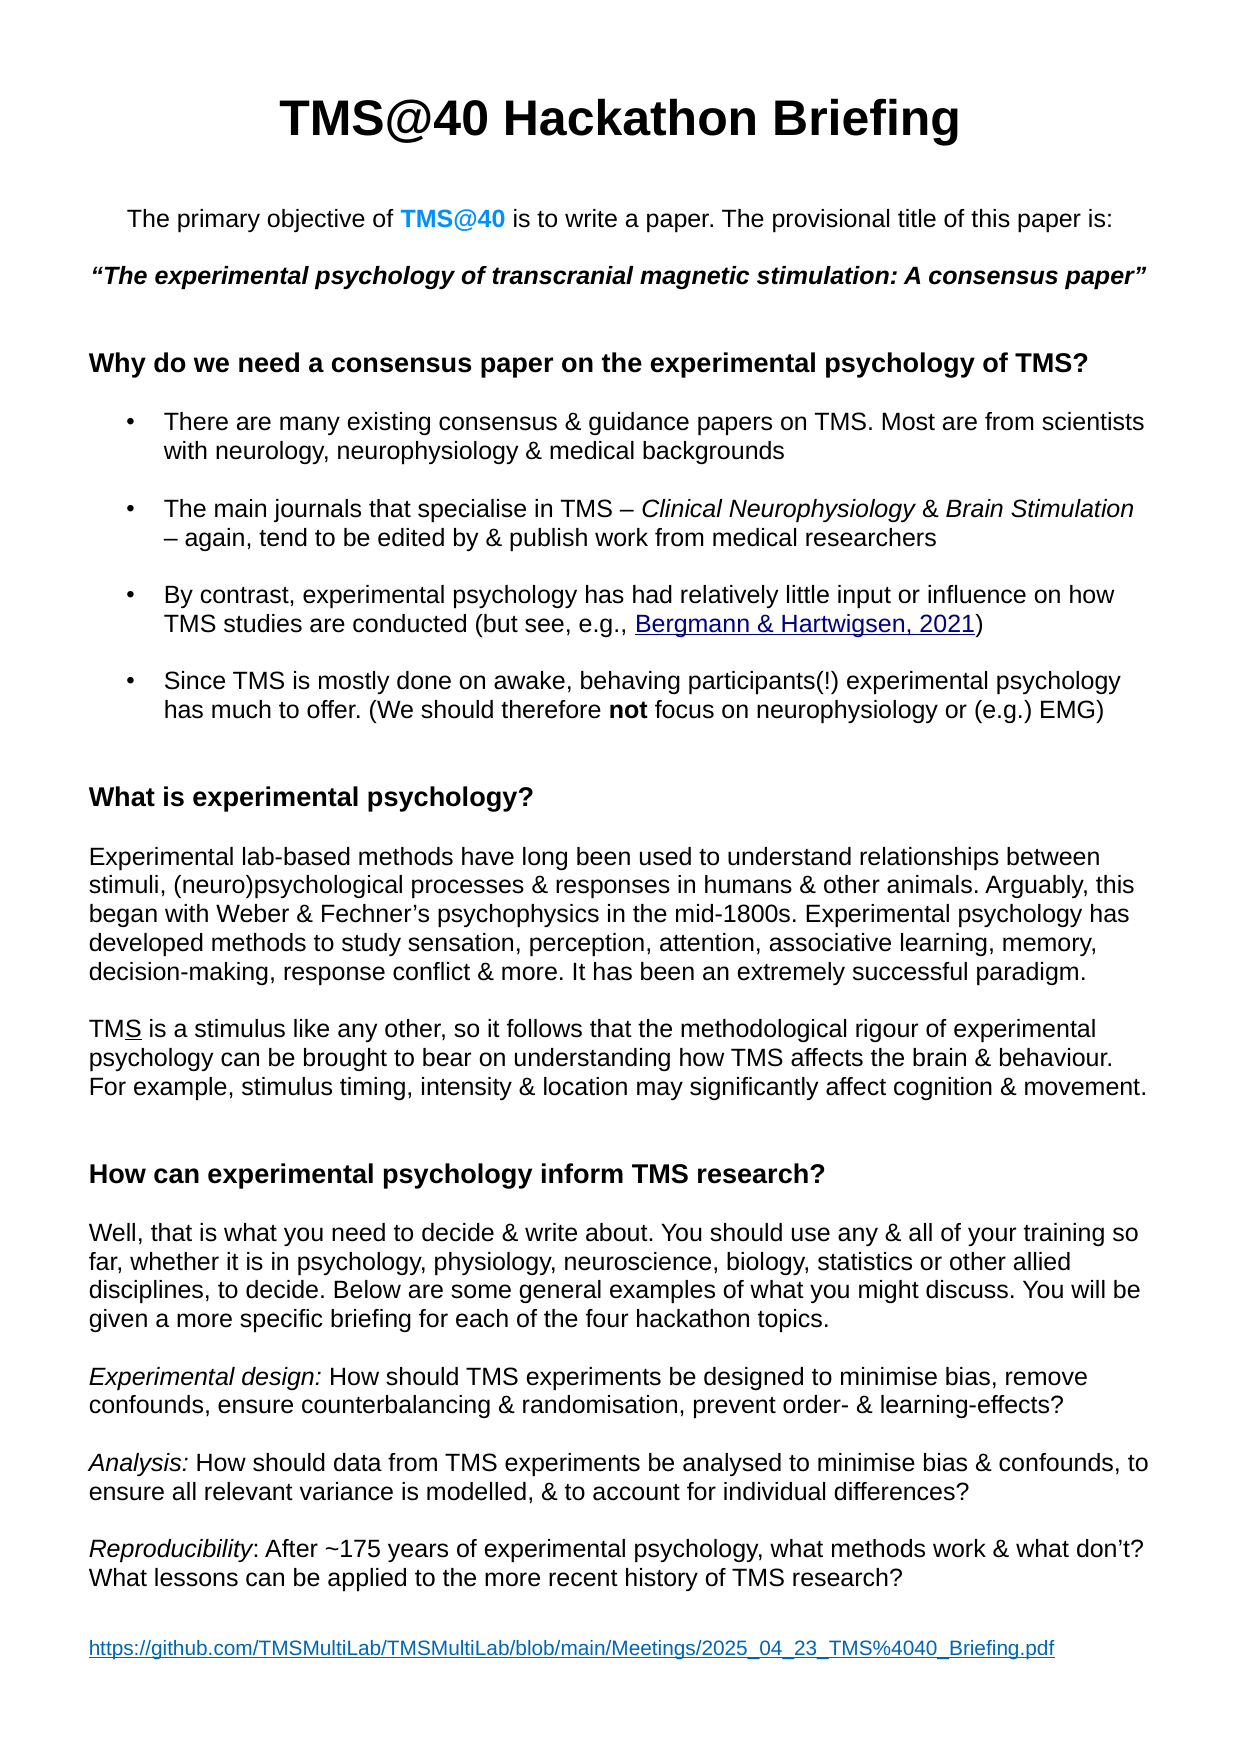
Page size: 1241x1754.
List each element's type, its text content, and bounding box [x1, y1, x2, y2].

text Experimental design: How should TMS experiments be designed to minimise bias, remove confounds, ensure counterbalancing & randomisation, prevent order- & learning-effects? [88, 1361, 1152, 1419]
text What is experimental psychology? [88, 781, 1152, 813]
text “The experimental psychology of transcranial magnetic stimulation: A consensus paper” [88, 261, 1152, 290]
text How can experimental psychology inform TMS research? [88, 1158, 1152, 1189]
text Why do we need a consensus paper on the experimental psychology of TMS? [88, 347, 1152, 378]
text Well, that is what you need to decide & write about. You should use any & all of your training so far, whether it is in psychology, physiology, neuroscience, biology, statistics or other allied disciplines, to decide. Below are some general examples of what you might discuss. You will be given a more specific briefing for each of the four hackathon topics. [88, 1218, 1152, 1333]
list The main journals that specialise in TMS – Clinical Neurophysiology & Brain Stimulation – again, tend to be edited by & publish work from medical researchers [126, 494, 1152, 551]
text Analysis: How should data from TMS experiments be analysed to minimise bias & confounds, to ensure all relevant variance is modelled, & to account for individual differences? [88, 1448, 1152, 1505]
text TMS@40 Hackathon Briefing [88, 88, 1152, 146]
list By contrast, experimental psychology has had relatively little input or influence on how TMS studies are conducted (but see, e.g., Bergmann & Hartwigsen, 2021) [126, 580, 1152, 638]
text The primary objective of TMS@40 is to write a paper. The provisional title of this paper is: [88, 203, 1152, 232]
list Since TMS is mostly done on awake, behaving participants(!) experimental psychology has much to offer. (We should therefore not focus on neurophysiology or (e.g.) EMG) [126, 666, 1152, 724]
text Experimental lab-based methods have long been used to understand relationships between stimuli, (neuro)psychological processes & responses in humans & other animals. Arguably, this began with Weber & Fechner’s psychophysics in the mid-1800s. Experimental psychology has developed methods to study sensation, perception, attention, associative learning, memory, decision-making, response conflict & more. It has been an extremely successful paradigm. [88, 841, 1152, 985]
text Reproducibility: After ~175 years of experimental psychology, what methods work & what don’t? What lessons can be applied to the more recent history of TMS research? [88, 1534, 1152, 1591]
text TMS is a stimulus like any other, so it follows that the methodological rigour of experimental psychology can be brought to bear on understanding how TMS affects the brain & behaviour. For example, stimulus timing, intensity & location may significantly affect cognition & movement. [88, 1014, 1152, 1100]
list There are many existing consensus & guidance papers on TMS. Most are from scientists with neurology, neurophysiology & medical backgrounds [126, 407, 1152, 465]
